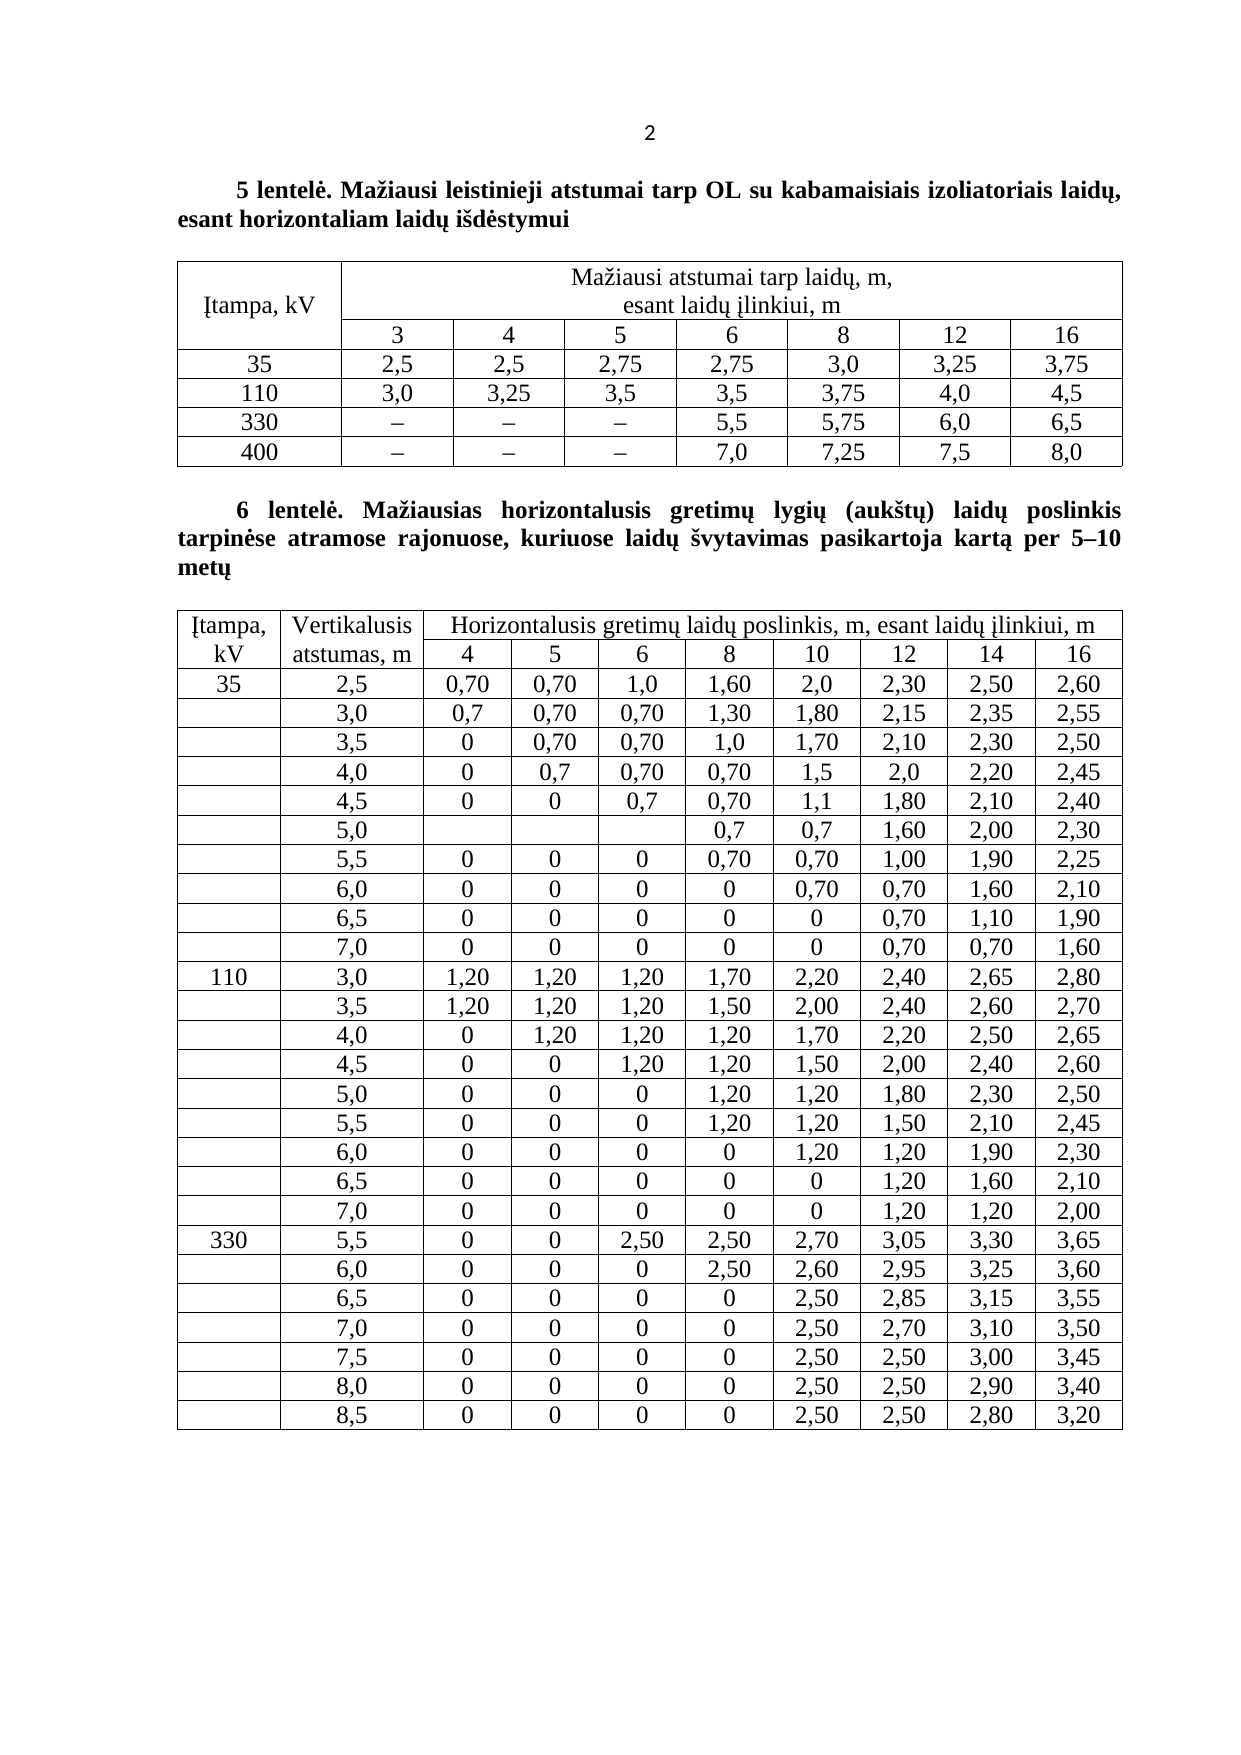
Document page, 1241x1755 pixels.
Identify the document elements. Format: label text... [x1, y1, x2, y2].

table_cell 0,70 [512, 699, 598, 727]
table_cell 14 [948, 640, 1035, 668]
table_cell 0,70 [599, 728, 685, 756]
table_cell 0 [774, 1167, 860, 1195]
table_cell 3,20 [1036, 1401, 1122, 1429]
table_cell 10 [774, 640, 860, 668]
table_cell [178, 699, 280, 727]
table_cell 0,7 [686, 816, 773, 844]
table_cell 0 [774, 933, 860, 961]
table_cell [424, 816, 511, 844]
table_cell 1,60 [948, 1167, 1035, 1195]
table_cell 0 [512, 1313, 598, 1342]
table_cell 5,5 [281, 1226, 423, 1254]
table_cell 1,5 [774, 757, 860, 785]
table_cell 0 [599, 1343, 685, 1371]
table_cell 3,75 [788, 379, 899, 407]
table_cell [178, 1284, 280, 1312]
table_cell 0 [424, 1226, 511, 1254]
table_cell 2,40 [1036, 786, 1122, 815]
table_cell 0 [599, 1284, 685, 1312]
table_cell 0 [599, 1167, 685, 1195]
table_cell 3,00 [948, 1343, 1035, 1371]
table_cell 2,50 [774, 1372, 860, 1400]
table_cell 0,7 [424, 699, 511, 727]
table_cell 0,7 [774, 816, 860, 844]
table_cell 0 [424, 1079, 511, 1107]
table_cell 0 [512, 904, 598, 932]
table_cell 2,50 [861, 1401, 947, 1429]
table_cell 1,70 [774, 728, 860, 756]
table_cell – [454, 437, 564, 466]
table_cell 2,80 [1036, 962, 1122, 990]
table_cell 16 [1036, 640, 1122, 668]
table_cell 1,20 [599, 962, 685, 990]
table_cell 0,70 [424, 669, 511, 698]
table_cell 3,5 [565, 379, 676, 407]
table_cell 2,50 [686, 1226, 773, 1254]
table_cell 2,5 [281, 669, 423, 698]
table_cell 0,70 [599, 757, 685, 785]
table_cell 0 [686, 1401, 773, 1429]
table_cell [178, 1079, 280, 1107]
table_cell [178, 1343, 280, 1371]
table_cell 1,50 [774, 1050, 860, 1078]
table_cell 2,85 [861, 1284, 947, 1312]
table_cell 0 [599, 874, 685, 902]
table_cell 1,80 [861, 786, 947, 815]
table_cell 6,5 [1011, 408, 1122, 436]
table_cell 2,10 [1036, 1167, 1122, 1195]
table_cell 2,00 [1036, 1196, 1122, 1224]
table_cell 0 [424, 1167, 511, 1195]
table_cell 8 [686, 640, 773, 668]
table_cell [512, 816, 598, 844]
table_cell [178, 1138, 280, 1166]
table_cell [599, 816, 685, 844]
table_cell 1,20 [861, 1167, 947, 1195]
table_cell 0,7 [599, 786, 685, 815]
table_cell 0,70 [512, 728, 598, 756]
table_cell 0 [512, 1284, 598, 1312]
table_cell 3 [342, 320, 453, 348]
table_cell 0 [424, 845, 511, 873]
table_cell 0 [686, 1167, 773, 1195]
table_cell 2,50 [599, 1226, 685, 1254]
table_cell 0 [424, 786, 511, 815]
table_cell 7,0 [677, 437, 787, 466]
table_cell 3,0 [342, 379, 453, 407]
table_cell 2,50 [686, 1255, 773, 1283]
table_cell 1,20 [686, 1050, 773, 1078]
table_cell 2,30 [948, 1079, 1035, 1107]
table_cell [178, 1401, 280, 1429]
table_cell 0 [424, 933, 511, 961]
table_cell 2,50 [1036, 728, 1122, 756]
table_cell 12 [900, 320, 1010, 348]
table_cell 1,60 [1036, 933, 1122, 961]
table_cell – [342, 437, 453, 466]
table_cell 0 [774, 1196, 860, 1224]
table_cell 0 [774, 904, 860, 932]
table_cell 4,5 [281, 1050, 423, 1078]
table_cell 7,0 [281, 1313, 423, 1342]
table_cell [178, 1167, 280, 1195]
table_cell 3,30 [948, 1226, 1035, 1254]
table_header Įtampa, kV [178, 611, 280, 668]
table_cell 6,0 [281, 874, 423, 902]
table_cell 2,5 [342, 350, 453, 378]
table_cell 0,70 [861, 904, 947, 932]
table_cell 16 [1011, 320, 1122, 348]
table_cell 7,5 [900, 437, 1010, 466]
table_cell 1,20 [424, 962, 511, 990]
table_cell 2,60 [1036, 669, 1122, 698]
table_cell 1,1 [774, 786, 860, 815]
table_cell 4,0 [900, 379, 1010, 407]
table_cell 3,65 [1036, 1226, 1122, 1254]
table_cell 1,70 [774, 1021, 860, 1049]
table_cell 0 [512, 1401, 598, 1429]
table_cell 2,60 [774, 1255, 860, 1283]
table_cell 0 [686, 1313, 773, 1342]
table_cell – [342, 408, 453, 436]
table_cell 8,0 [281, 1372, 423, 1400]
table_cell 8,0 [1011, 437, 1122, 466]
table_cell 0,70 [774, 874, 860, 902]
table_cell [178, 874, 280, 902]
table_cell 2,50 [861, 1372, 947, 1400]
table_cell 3,10 [948, 1313, 1035, 1342]
table_cell 3,15 [948, 1284, 1035, 1312]
table_cell 2,55 [1036, 699, 1122, 727]
table_cell 1,90 [1036, 904, 1122, 932]
table_cell 2,30 [1036, 1138, 1122, 1166]
table_cell [178, 1050, 280, 1078]
table_cell 2,50 [948, 669, 1035, 698]
table_cell 2,60 [948, 991, 1035, 1019]
table_cell 3,45 [1036, 1343, 1122, 1371]
table_cell 1,20 [774, 1138, 860, 1166]
table_cell 2,50 [774, 1401, 860, 1429]
table_cell 0 [599, 1138, 685, 1166]
table_cell 330 [178, 1226, 280, 1254]
table_cell [178, 757, 280, 785]
table_cell 4,5 [1011, 379, 1122, 407]
table_cell 2,50 [1036, 1079, 1122, 1107]
table_cell 2,65 [948, 962, 1035, 990]
table_cell 0,70 [861, 874, 947, 902]
table_header Vertikalusis atstumas, m [281, 611, 423, 668]
table_cell 7,5 [281, 1343, 423, 1371]
table_cell – [454, 408, 564, 436]
table_cell 0 [512, 933, 598, 961]
table_cell 0 [599, 1079, 685, 1107]
table_cell 3,05 [861, 1226, 947, 1254]
table_cell 0 [424, 1284, 511, 1312]
table_cell 6,5 [281, 1284, 423, 1312]
table_cell [178, 816, 280, 844]
table_cell 35 [178, 350, 341, 378]
table_cell 1,90 [948, 845, 1035, 873]
table_cell 0 [512, 1372, 598, 1400]
table_cell 0 [424, 1372, 511, 1400]
table_cell 2,75 [565, 350, 676, 378]
table_cell 2,30 [861, 669, 947, 698]
table_cell 0 [512, 845, 598, 873]
table_cell 1,0 [599, 669, 685, 698]
table_cell 8 [788, 320, 899, 348]
table_cell 1,80 [774, 699, 860, 727]
table_cell 1,90 [948, 1138, 1035, 1166]
table_cell 0 [599, 904, 685, 932]
table_cell 7,0 [281, 933, 423, 961]
table_cell 1,60 [948, 874, 1035, 902]
table_cell 5,0 [281, 816, 423, 844]
table_cell 7,0 [281, 1196, 423, 1224]
table_cell [178, 933, 280, 961]
table_cell 0 [424, 874, 511, 902]
table_cell [178, 786, 280, 815]
table_cell 6,5 [281, 1167, 423, 1195]
table_cell 1,20 [861, 1138, 947, 1166]
table_cell 2,00 [774, 991, 860, 1019]
table_cell 3,50 [1036, 1313, 1122, 1342]
table_cell 1,20 [774, 1109, 860, 1137]
table_cell 0 [686, 904, 773, 932]
table_cell 0 [424, 1255, 511, 1283]
table_cell [178, 1196, 280, 1224]
table_cell 1,20 [512, 962, 598, 990]
table_cell 0 [512, 1343, 598, 1371]
table_cell 0 [512, 1079, 598, 1107]
table_cell 0 [686, 933, 773, 961]
table_cell 1,20 [599, 1050, 685, 1078]
table_cell 0 [599, 1401, 685, 1429]
table_cell 1,80 [861, 1079, 947, 1107]
table_cell 3,0 [281, 962, 423, 990]
table_cell 0 [512, 1196, 598, 1224]
table_cell 1,70 [686, 962, 773, 990]
table_cell 2,50 [774, 1343, 860, 1371]
table_cell 6,5 [281, 904, 423, 932]
table_cell 0 [424, 1343, 511, 1371]
table_cell 0,70 [686, 845, 773, 873]
table_cell 1,20 [512, 991, 598, 1019]
table_cell 3,55 [1036, 1284, 1122, 1312]
table_cell 3,40 [1036, 1372, 1122, 1400]
text 5 lentelė. Mažiausi leistinieji atstumai tarp OL su kabamaisiais izoliatoriais laidų, esant horizontaliam laidų išdėstymui [177, 175, 1122, 232]
table_cell 0 [512, 786, 598, 815]
table_cell 2,35 [948, 699, 1035, 727]
table_cell [178, 728, 280, 756]
table_cell 110 [178, 962, 280, 990]
table_cell 0 [424, 757, 511, 785]
table_cell 0 [599, 1255, 685, 1283]
table_cell 3,5 [677, 379, 787, 407]
table_cell 2,40 [948, 1050, 1035, 1078]
table_cell 3,5 [281, 728, 423, 756]
table_cell 0 [424, 904, 511, 932]
table_cell [178, 1313, 280, 1342]
table_cell 400 [178, 437, 341, 466]
table_cell 0 [512, 1109, 598, 1137]
table_cell 6,0 [900, 408, 1010, 436]
table_cell 2,10 [861, 728, 947, 756]
table_cell 12 [861, 640, 947, 668]
table_cell 2,60 [1036, 1050, 1122, 1078]
table_cell [178, 991, 280, 1019]
table_cell 0 [512, 1167, 598, 1195]
table_cell 1,20 [861, 1196, 947, 1224]
table_cell 2,10 [948, 786, 1035, 815]
table_cell 2,0 [774, 669, 860, 698]
table_cell 0 [424, 1050, 511, 1078]
table_cell 4,5 [281, 786, 423, 815]
table_cell – [565, 408, 676, 436]
table_cell 7,25 [788, 437, 899, 466]
table_cell 2,0 [861, 757, 947, 785]
table_cell 0,7 [512, 757, 598, 785]
table_cell 2,40 [861, 991, 947, 1019]
table_cell 110 [178, 379, 341, 407]
table_cell 8,5 [281, 1401, 423, 1429]
table_cell 1,20 [599, 991, 685, 1019]
table_cell 2,70 [1036, 991, 1122, 1019]
table_cell 5,5 [677, 408, 787, 436]
table_cell 1,60 [861, 816, 947, 844]
table_cell 1,20 [686, 1021, 773, 1049]
table_cell 0,70 [861, 933, 947, 961]
table_cell 1,30 [686, 699, 773, 727]
table_cell – [565, 437, 676, 466]
table_cell 0 [512, 1138, 598, 1166]
table_cell 0,70 [948, 933, 1035, 961]
table_cell 2,00 [948, 816, 1035, 844]
table_cell 0 [686, 1372, 773, 1400]
table_cell [178, 904, 280, 932]
table_cell 0 [424, 1109, 511, 1137]
table_cell 5,5 [281, 1109, 423, 1137]
table_cell 1,20 [424, 991, 511, 1019]
table_cell 2,15 [861, 699, 947, 727]
table_cell 0,70 [686, 757, 773, 785]
table_cell 0,70 [512, 669, 598, 698]
table_cell 0 [424, 1313, 511, 1342]
table_cell 2,50 [948, 1021, 1035, 1049]
table_cell 2,30 [948, 728, 1035, 756]
table_cell 330 [178, 408, 341, 436]
table_cell 0,70 [599, 699, 685, 727]
table_cell 35 [178, 669, 280, 698]
table_cell 0 [686, 1196, 773, 1224]
table_cell 3,25 [454, 379, 564, 407]
table_cell 0 [686, 1138, 773, 1166]
table_cell 0 [686, 1284, 773, 1312]
table_cell 2,70 [774, 1226, 860, 1254]
table_cell 1,20 [599, 1021, 685, 1049]
table_cell 6,0 [281, 1138, 423, 1166]
table_cell 1,50 [861, 1109, 947, 1137]
table_cell 2,45 [1036, 757, 1122, 785]
table_cell 2,75 [677, 350, 787, 378]
table_header Mažiausi atstumai tarp laidų, m, esant laidų įlinkiui, m [342, 262, 1122, 319]
table_cell 0 [424, 1138, 511, 1166]
table_cell 2,30 [1036, 816, 1122, 844]
table_cell 2,70 [861, 1313, 947, 1342]
table_cell 1,50 [686, 991, 773, 1019]
table_cell 2,10 [1036, 874, 1122, 902]
table_cell 0 [599, 1313, 685, 1342]
table_cell 3,25 [900, 350, 1010, 378]
table_cell 6 [677, 320, 787, 348]
table_cell 0,70 [774, 845, 860, 873]
table_cell 2,80 [948, 1401, 1035, 1429]
table_cell 0,70 [686, 786, 773, 815]
table_cell 3,60 [1036, 1255, 1122, 1283]
table_cell 0 [512, 874, 598, 902]
table_cell 0 [599, 845, 685, 873]
table_cell 0 [424, 1196, 511, 1224]
table_cell 2,10 [948, 1109, 1035, 1137]
table_cell 5,5 [281, 845, 423, 873]
table_cell 5,0 [281, 1079, 423, 1107]
table_cell 5 [512, 640, 598, 668]
table_cell 1,0 [686, 728, 773, 756]
table_cell 2,20 [948, 757, 1035, 785]
table_cell 3,75 [1011, 350, 1122, 378]
table_cell 2,95 [861, 1255, 947, 1283]
table_cell 6,0 [281, 1255, 423, 1283]
table_cell 5 [565, 320, 676, 348]
text 6 lentelė. Mažiausias horizontalusis gretimų lygių (aukštų) laidų poslinkis tarpinėse atramose rajonuose, kuriuose laidų švytavimas pasikartoja kartą per 5–10 metų [177, 495, 1122, 581]
table_cell 0 [599, 933, 685, 961]
table_cell 2,50 [774, 1284, 860, 1312]
table_cell 0 [512, 1226, 598, 1254]
table_cell 2,90 [948, 1372, 1035, 1400]
table_cell 4,0 [281, 1021, 423, 1049]
table_cell [178, 1372, 280, 1400]
table_cell 3,25 [948, 1255, 1035, 1283]
table_cell 6 [599, 640, 685, 668]
table_cell [178, 1109, 280, 1137]
table_cell 1,60 [686, 669, 773, 698]
table_cell [178, 1255, 280, 1283]
table_cell 2,65 [1036, 1021, 1122, 1049]
table_cell 2,45 [1036, 1109, 1122, 1137]
table_cell 2,40 [861, 962, 947, 990]
table_cell 2,20 [861, 1021, 947, 1049]
table_cell 0 [599, 1372, 685, 1400]
table_cell 0 [599, 1196, 685, 1224]
table_cell 0 [424, 1401, 511, 1429]
table_cell 0 [686, 874, 773, 902]
table_cell 1,20 [948, 1196, 1035, 1224]
table_cell 1,20 [774, 1079, 860, 1107]
table_cell 4,0 [281, 757, 423, 785]
table_cell 1,10 [948, 904, 1035, 932]
table_cell 1,20 [686, 1079, 773, 1107]
table_cell 0 [424, 728, 511, 756]
table_cell 2,5 [454, 350, 564, 378]
table_cell 0 [599, 1109, 685, 1137]
table_cell 0 [512, 1255, 598, 1283]
table_cell 0 [686, 1343, 773, 1371]
table_cell 5,75 [788, 408, 899, 436]
table_header Įtampa, kV [178, 262, 341, 348]
table_cell 2,25 [1036, 845, 1122, 873]
table_cell 2,50 [861, 1343, 947, 1371]
table_cell 0 [512, 1050, 598, 1078]
table_cell 4 [424, 640, 511, 668]
table_cell [178, 845, 280, 873]
table_cell 3,0 [281, 699, 423, 727]
table_cell [178, 1021, 280, 1049]
table_cell 2,50 [774, 1313, 860, 1342]
table_cell 4 [454, 320, 564, 348]
table_cell 1,20 [512, 1021, 598, 1049]
table_cell 2,20 [774, 962, 860, 990]
table_cell 3,0 [788, 350, 899, 378]
table_cell 3,5 [281, 991, 423, 1019]
table_cell 0 [424, 1021, 511, 1049]
table_cell 1,20 [686, 1109, 773, 1137]
table_cell 2,00 [861, 1050, 947, 1078]
table_cell 1,00 [861, 845, 947, 873]
table_header Horizontalusis gretimų laidų poslinkis, m, esant laidų įlinkiui, m [424, 611, 1122, 639]
